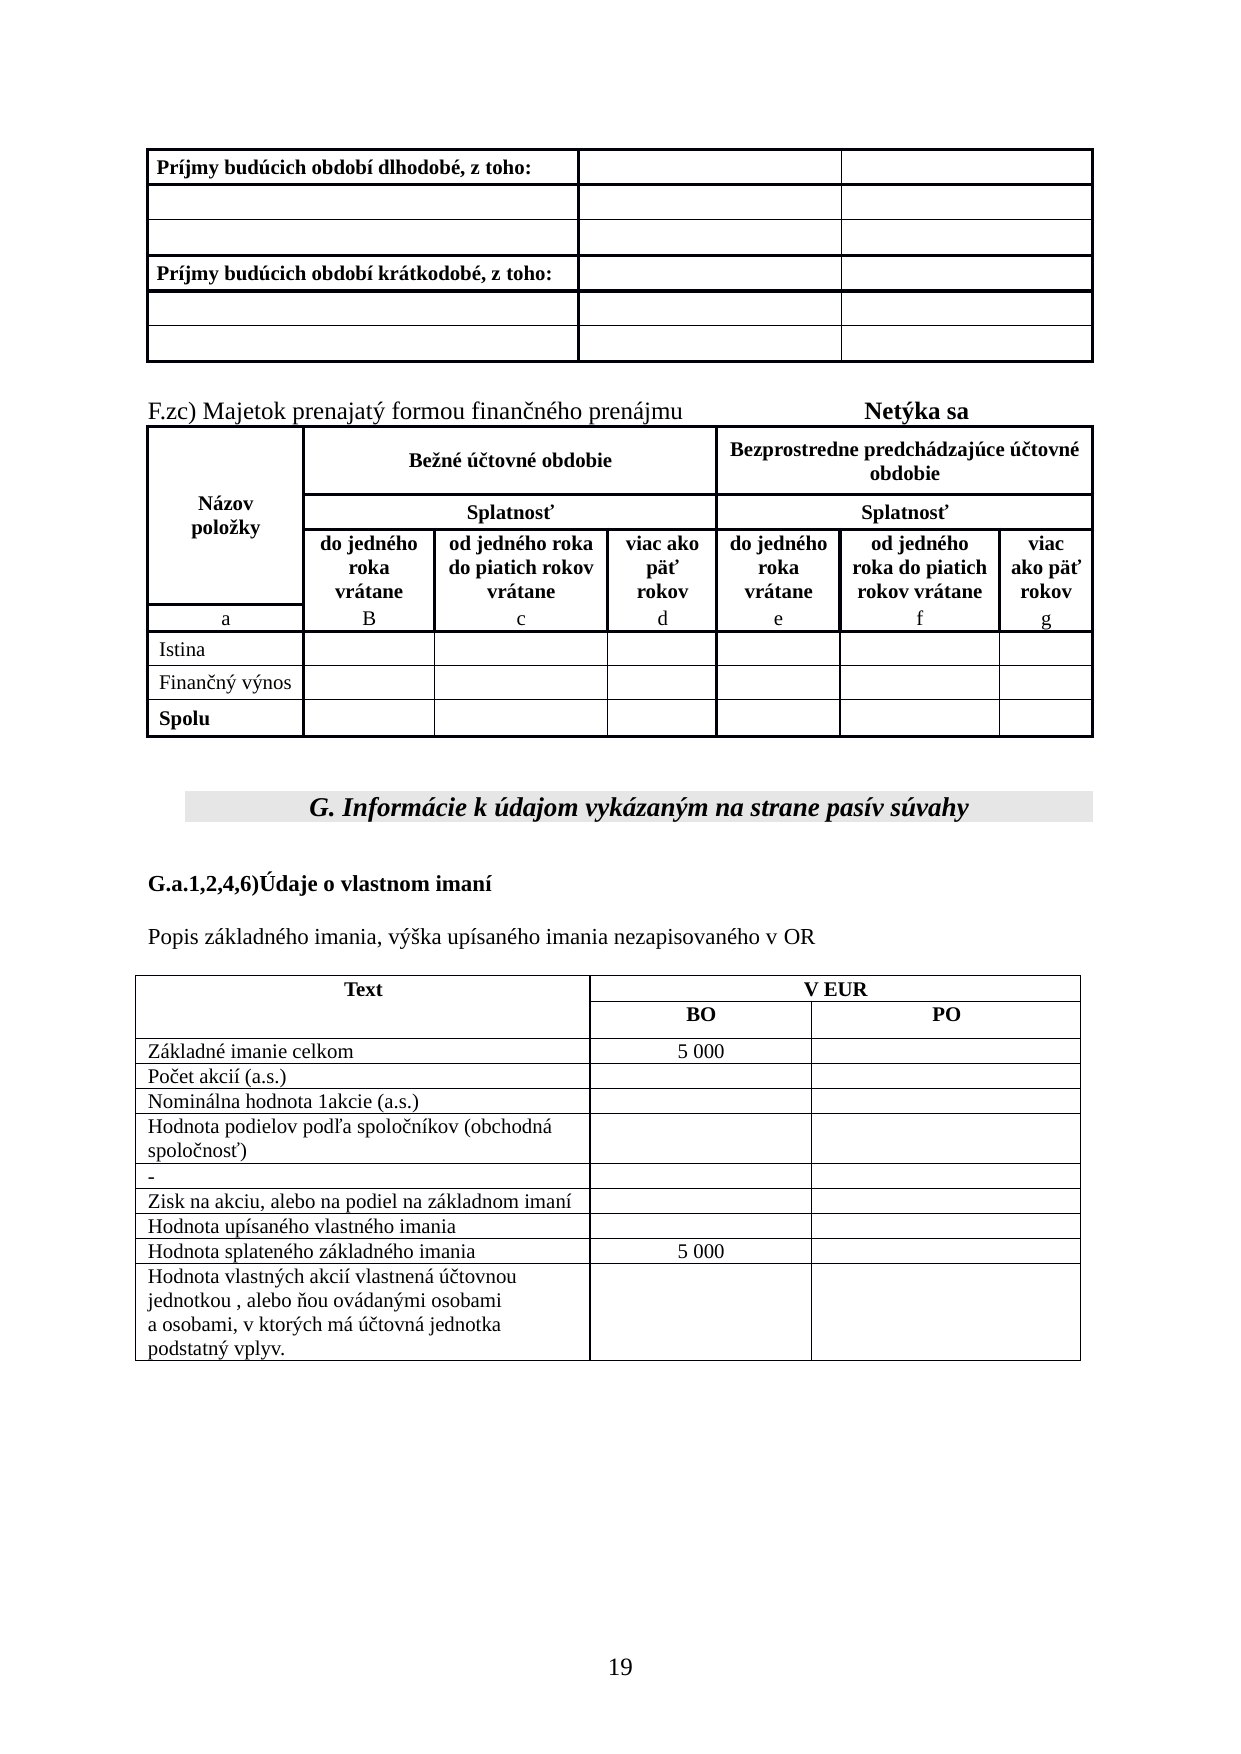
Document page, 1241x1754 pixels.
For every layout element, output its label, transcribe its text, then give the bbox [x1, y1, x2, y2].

table_cell [812, 1039, 1080, 1063]
table_cell BO [591, 1002, 811, 1038]
table_cell [1000, 666, 1091, 699]
table_cell [580, 186, 841, 218]
table_cell [580, 257, 841, 289]
table_cell [812, 1239, 1080, 1263]
table_cell [580, 220, 841, 254]
table_cell Počet akcií (a.s.) [136, 1064, 589, 1088]
table_header Bežné účtovné obdobie [305, 428, 715, 493]
table_cell g [1001, 603, 1091, 630]
table_cell [812, 1264, 1080, 1360]
table_cell Hodnota upísaného vlastného imania [136, 1214, 589, 1238]
table_cell [435, 700, 607, 735]
table_cell a [149, 606, 302, 630]
table_cell Základné imanie celkom [136, 1039, 589, 1063]
table_cell [812, 1114, 1080, 1162]
table_cell [149, 220, 577, 254]
table_cell [841, 700, 999, 735]
table_cell [841, 633, 999, 664]
table_cell [305, 666, 434, 699]
table_cell Zisk na akciu, alebo na podiel na základnom imaní [136, 1189, 589, 1213]
table_cell viac ako päť rokov [1001, 531, 1091, 603]
table_cell Splatnosť [305, 496, 715, 528]
table_cell [842, 186, 1091, 218]
table_cell [591, 1214, 811, 1238]
table_cell [580, 151, 841, 183]
table_cell 5 000 [591, 1239, 811, 1263]
table_cell PO [812, 1002, 1080, 1038]
table_cell [718, 700, 839, 735]
table_cell [608, 700, 715, 735]
table_cell [812, 1064, 1080, 1088]
table_header Názov položky [149, 428, 302, 603]
table_cell [435, 666, 607, 699]
text G. Informácie k údajom vykázaným na strane pasív súvahy [185, 791, 1093, 822]
table_cell [580, 326, 841, 360]
table_cell [591, 1189, 811, 1213]
text Popis základného imania, výška upísaného imania nezapisovaného v OR [148, 923, 1093, 949]
table_cell [842, 257, 1091, 289]
table_cell Hodnota splateného základného imania [136, 1239, 589, 1263]
table_cell Nominálna hodnota 1akcie (a.s.) [136, 1089, 589, 1113]
text G.a.1,2,4,6)Údaje o vlastnom imaní [148, 870, 1093, 896]
table_cell [1000, 700, 1091, 735]
table_cell [841, 666, 999, 699]
table_cell [305, 700, 434, 735]
table_cell [608, 633, 715, 664]
table_cell [812, 1214, 1080, 1238]
table_cell d [609, 603, 715, 630]
table_cell 5 000 [591, 1039, 811, 1063]
table_cell [591, 1264, 811, 1360]
table_cell [305, 633, 434, 664]
table_cell [842, 293, 1091, 325]
table_cell [842, 151, 1091, 183]
table_cell [149, 293, 577, 325]
table_cell e [718, 603, 838, 630]
table_cell Hodnota podielov podľa spoločníkov (obchodná spoločnosť) [136, 1114, 589, 1162]
table_cell [1000, 633, 1091, 664]
table_cell [812, 1164, 1080, 1188]
table_cell [718, 666, 839, 699]
table_cell [842, 220, 1091, 254]
table_cell [149, 326, 577, 360]
table_cell viac ako päť rokov [609, 531, 715, 603]
table_cell Istina [149, 633, 302, 664]
table_cell Hodnota vlastných akcií vlastnená účtovnou jednotkou , alebo ňou ovádanými osobami a osobami, v ktorých má účtovná jednotka podstatný vplyv. [136, 1264, 589, 1360]
table_cell [591, 1089, 811, 1113]
table_cell [812, 1189, 1080, 1213]
table_header V EUR [591, 976, 1080, 1001]
table_cell [842, 326, 1091, 360]
table_cell [718, 633, 839, 664]
table_cell Spolu [149, 700, 302, 735]
table_cell Finančný výnos [149, 666, 302, 699]
table_cell do jedného roka vrátane [305, 531, 433, 603]
table_cell [435, 633, 607, 664]
table_header Bezprostredne predchádzajúce účtovné obdobie [718, 428, 1091, 493]
table_cell [591, 1064, 811, 1088]
table_cell [591, 1114, 811, 1162]
table_cell [591, 1164, 811, 1188]
table_cell od jedného roka do piatich rokov vrátane [842, 531, 998, 603]
table_cell Splatnosť [718, 496, 1091, 528]
table_cell [580, 293, 841, 325]
table_cell Príjmy budúcich období krátkodobé, z toho: [149, 257, 577, 289]
table_cell - [136, 1164, 589, 1188]
table_cell [812, 1089, 1080, 1113]
table_cell B [305, 603, 433, 630]
table_cell [608, 666, 715, 699]
table_header Text [136, 976, 589, 1038]
table_cell f [842, 603, 998, 630]
table_cell c [436, 603, 606, 630]
table_cell do jedného roka vrátane [718, 531, 838, 603]
table_cell od jedného roka do piatich rokov vrátane [436, 531, 606, 603]
table_cell [149, 186, 577, 218]
text F.zc) Majetok prenajatý formou finančného prenájmu Netýka sa [148, 396, 1093, 424]
table_cell Príjmy budúcich období dlhodobé, z toho: [149, 151, 577, 183]
